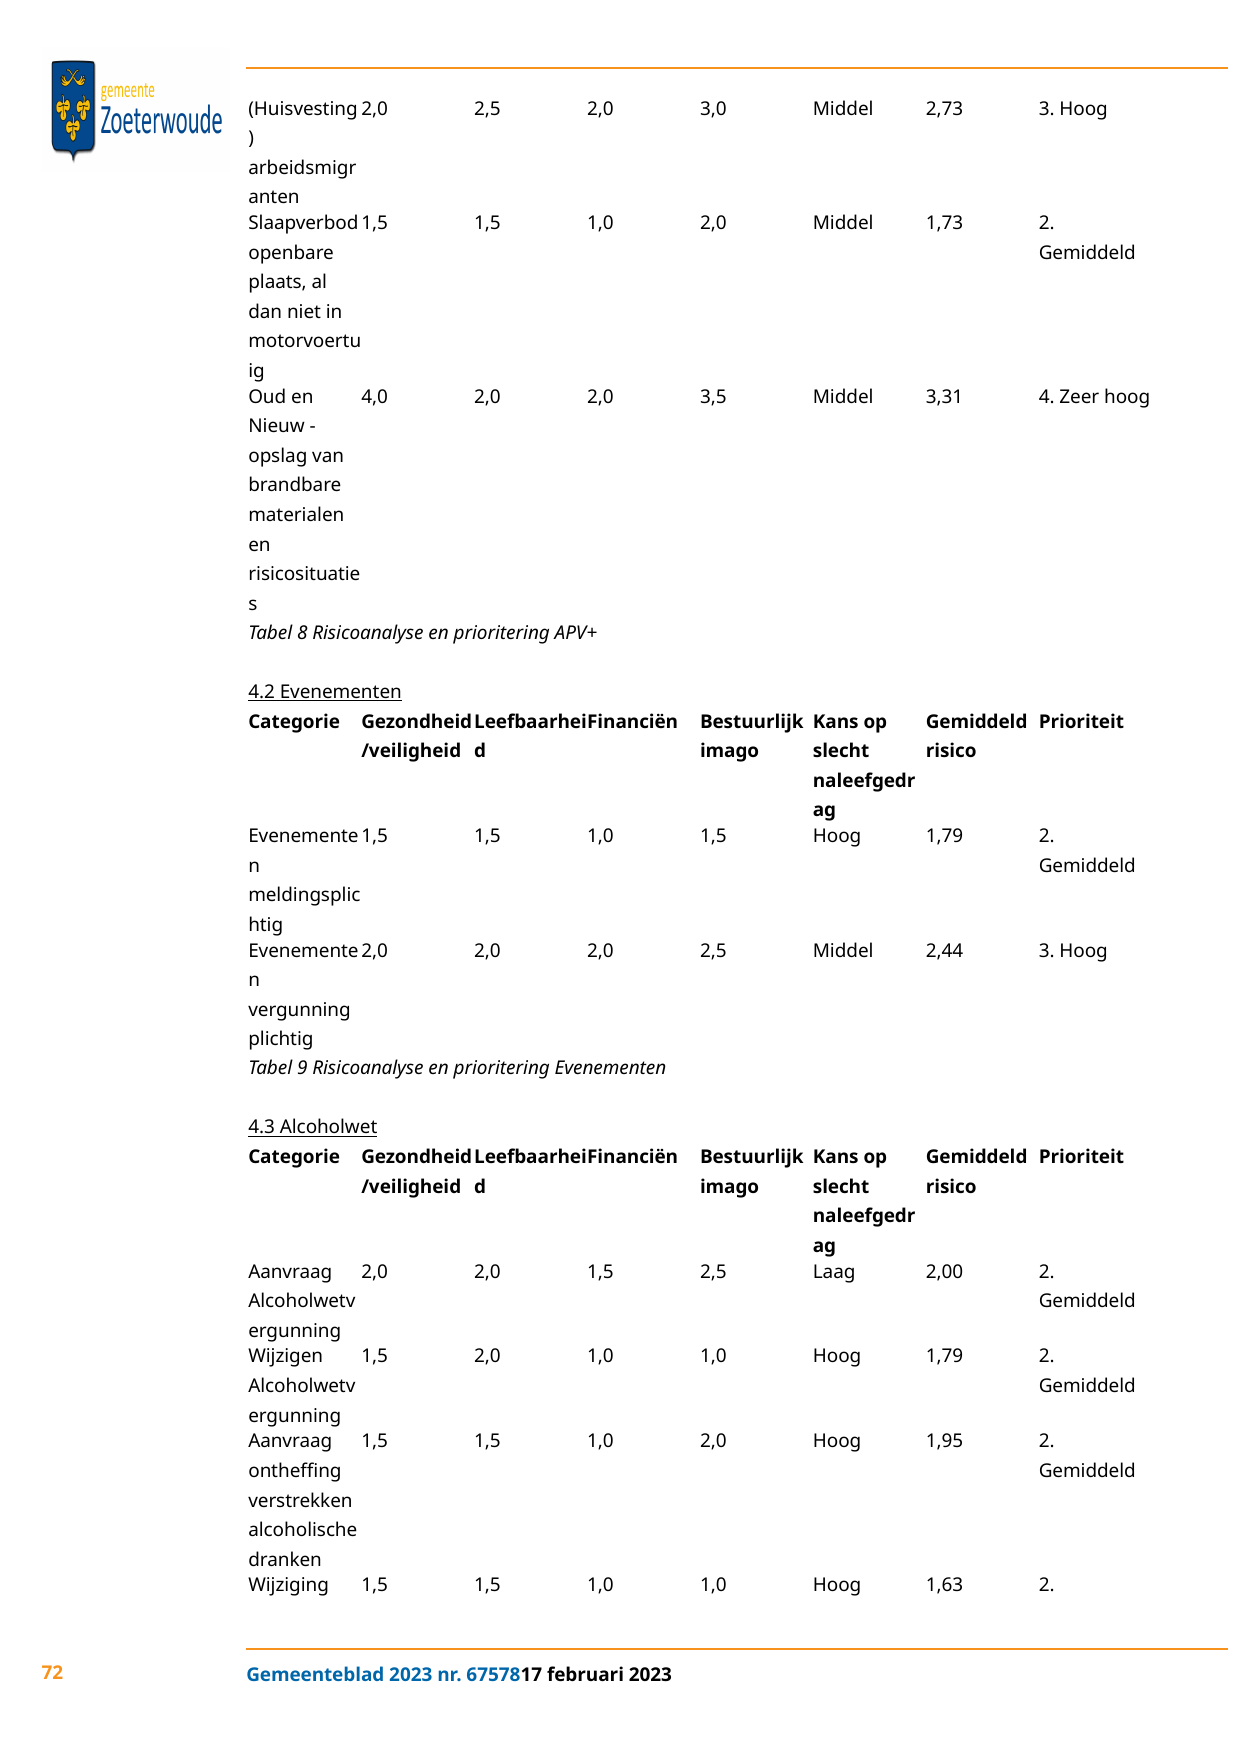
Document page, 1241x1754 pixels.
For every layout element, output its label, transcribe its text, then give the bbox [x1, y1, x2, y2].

table_cell 3,0 [700, 95, 813, 209]
table_header Prioriteit [1039, 708, 1152, 822]
table_cell 3,5 [700, 383, 813, 616]
table_cell 1,0 [587, 822, 700, 937]
table_cell Aanvraag ontheffing verstrekken alcoholische dranken [248, 1428, 361, 1572]
table_header Leefbaarheid [474, 708, 587, 822]
table_cell 4. Zeer hoog [1039, 383, 1152, 616]
table_header Financiën [587, 708, 700, 822]
table_cell Hoog [813, 1343, 926, 1428]
table_header Prioriteit [1039, 1143, 1152, 1258]
table_cell Slaapverbod openbare plaats, al dan niet in motorvoertuig [248, 209, 361, 383]
table_cell 3. Hoog [1039, 937, 1152, 1051]
table_cell Hoog [813, 1572, 926, 1597]
table_cell Middel [813, 209, 926, 383]
table_header Bestuurlijk imago [700, 1143, 813, 1258]
table_cell 1,5 [361, 822, 474, 937]
table_header Financiën [587, 1143, 700, 1258]
table_cell 1,73 [926, 209, 1038, 383]
table_cell 2. Gemiddeld [1039, 1428, 1152, 1572]
table_cell 2,44 [926, 937, 1038, 1051]
table_cell Evenementen meldingsplichtig [248, 822, 361, 937]
table_cell 1,0 [587, 209, 700, 383]
table_cell 2,0 [361, 95, 474, 209]
table_cell Middel [813, 95, 926, 209]
table_header Gemiddeld risico [926, 1143, 1038, 1258]
table_cell Oud en Nieuw - opslag van brandbare materialen en risicosituaties [248, 383, 361, 616]
table_cell 2,00 [926, 1258, 1038, 1343]
table_cell 2,0 [700, 1428, 813, 1572]
table_cell 1,5 [587, 1258, 700, 1343]
table_cell 2,0 [587, 383, 700, 616]
table_cell (Huisvesting) arbeidsmigranten [248, 95, 361, 209]
table_cell 2,0 [474, 1258, 587, 1343]
table_cell 1,0 [700, 1572, 813, 1597]
table_cell Wijzigen Alcoholwetvergunning [248, 1343, 361, 1428]
table_cell 1,5 [474, 1572, 587, 1597]
table_cell 2,0 [361, 1258, 474, 1343]
table_cell 3,31 [926, 383, 1038, 616]
table_cell 1,5 [361, 1428, 474, 1572]
table_header Gezondheid/veiligheid [361, 708, 474, 822]
table_cell 1,5 [361, 1343, 474, 1428]
table_cell 2,0 [361, 937, 474, 1051]
table_cell 2,0 [474, 1343, 587, 1428]
table_cell Hoog [813, 822, 926, 937]
table_cell Middel [813, 383, 926, 616]
picture [41, 47, 231, 172]
table_header Kans op slecht naleefgedrag [813, 1143, 926, 1258]
table_cell 1,0 [700, 1343, 813, 1428]
text Tabel 9 Risicoanalyse en prioritering Evenementen [248, 1054, 1152, 1080]
table_cell 1,0 [587, 1428, 700, 1572]
text Tabel 8 Risicoanalyse en prioritering APV+ [248, 619, 1152, 645]
table_header Bestuurlijk imago [700, 708, 813, 822]
table_cell Wijziging [248, 1572, 361, 1597]
table_cell 2. Gemiddeld [1039, 822, 1152, 937]
table_cell Laag [813, 1258, 926, 1343]
table_cell 2. Gemiddeld [1039, 209, 1152, 383]
text 4.3 Alcoholwet [248, 1114, 1152, 1139]
table_cell 2,0 [700, 209, 813, 383]
table_cell Aanvraag Alcoholwetvergunning [248, 1258, 361, 1343]
table_cell 1,0 [587, 1572, 700, 1597]
table_cell Hoog [813, 1428, 926, 1572]
table_cell 2. [1039, 1572, 1152, 1597]
table_cell 2,0 [587, 95, 700, 209]
table_header Leefbaarheid [474, 1143, 587, 1258]
table_cell 2,73 [926, 95, 1038, 209]
table_cell 1,5 [474, 209, 587, 383]
table_cell 1,79 [926, 822, 1038, 937]
table_cell Middel [813, 937, 926, 1051]
table_cell 2,5 [700, 937, 813, 1051]
table_header Gemiddeld risico [926, 708, 1038, 822]
table_header Categorie [248, 1143, 361, 1258]
table_cell 1,0 [587, 1343, 700, 1428]
table_cell 1,63 [926, 1572, 1038, 1597]
table_cell 1,5 [474, 1428, 587, 1572]
table_cell 4,0 [361, 383, 474, 616]
table_cell 1,79 [926, 1343, 1038, 1428]
table_cell 1,5 [361, 209, 474, 383]
table_cell 1,5 [361, 1572, 474, 1597]
table_cell 1,95 [926, 1428, 1038, 1572]
table_header Kans op slecht naleefgedrag [813, 708, 926, 822]
text 4.2 Evenementen [248, 678, 1152, 704]
table_cell 2,0 [474, 383, 587, 616]
table_cell 2,5 [474, 95, 587, 209]
table_cell Evenementen vergunningplichtig [248, 937, 361, 1051]
table_header Categorie [248, 708, 361, 822]
table_header Gezondheid/veiligheid [361, 1143, 474, 1258]
table_cell 1,5 [474, 822, 587, 937]
table_cell 2,5 [700, 1258, 813, 1343]
table_cell 2,0 [474, 937, 587, 1051]
table_cell 2. Gemiddeld [1039, 1258, 1152, 1343]
table_cell 2. Gemiddeld [1039, 1343, 1152, 1428]
table_cell 2,0 [587, 937, 700, 1051]
table_cell 1,5 [700, 822, 813, 937]
table_cell 3. Hoog [1039, 95, 1152, 209]
